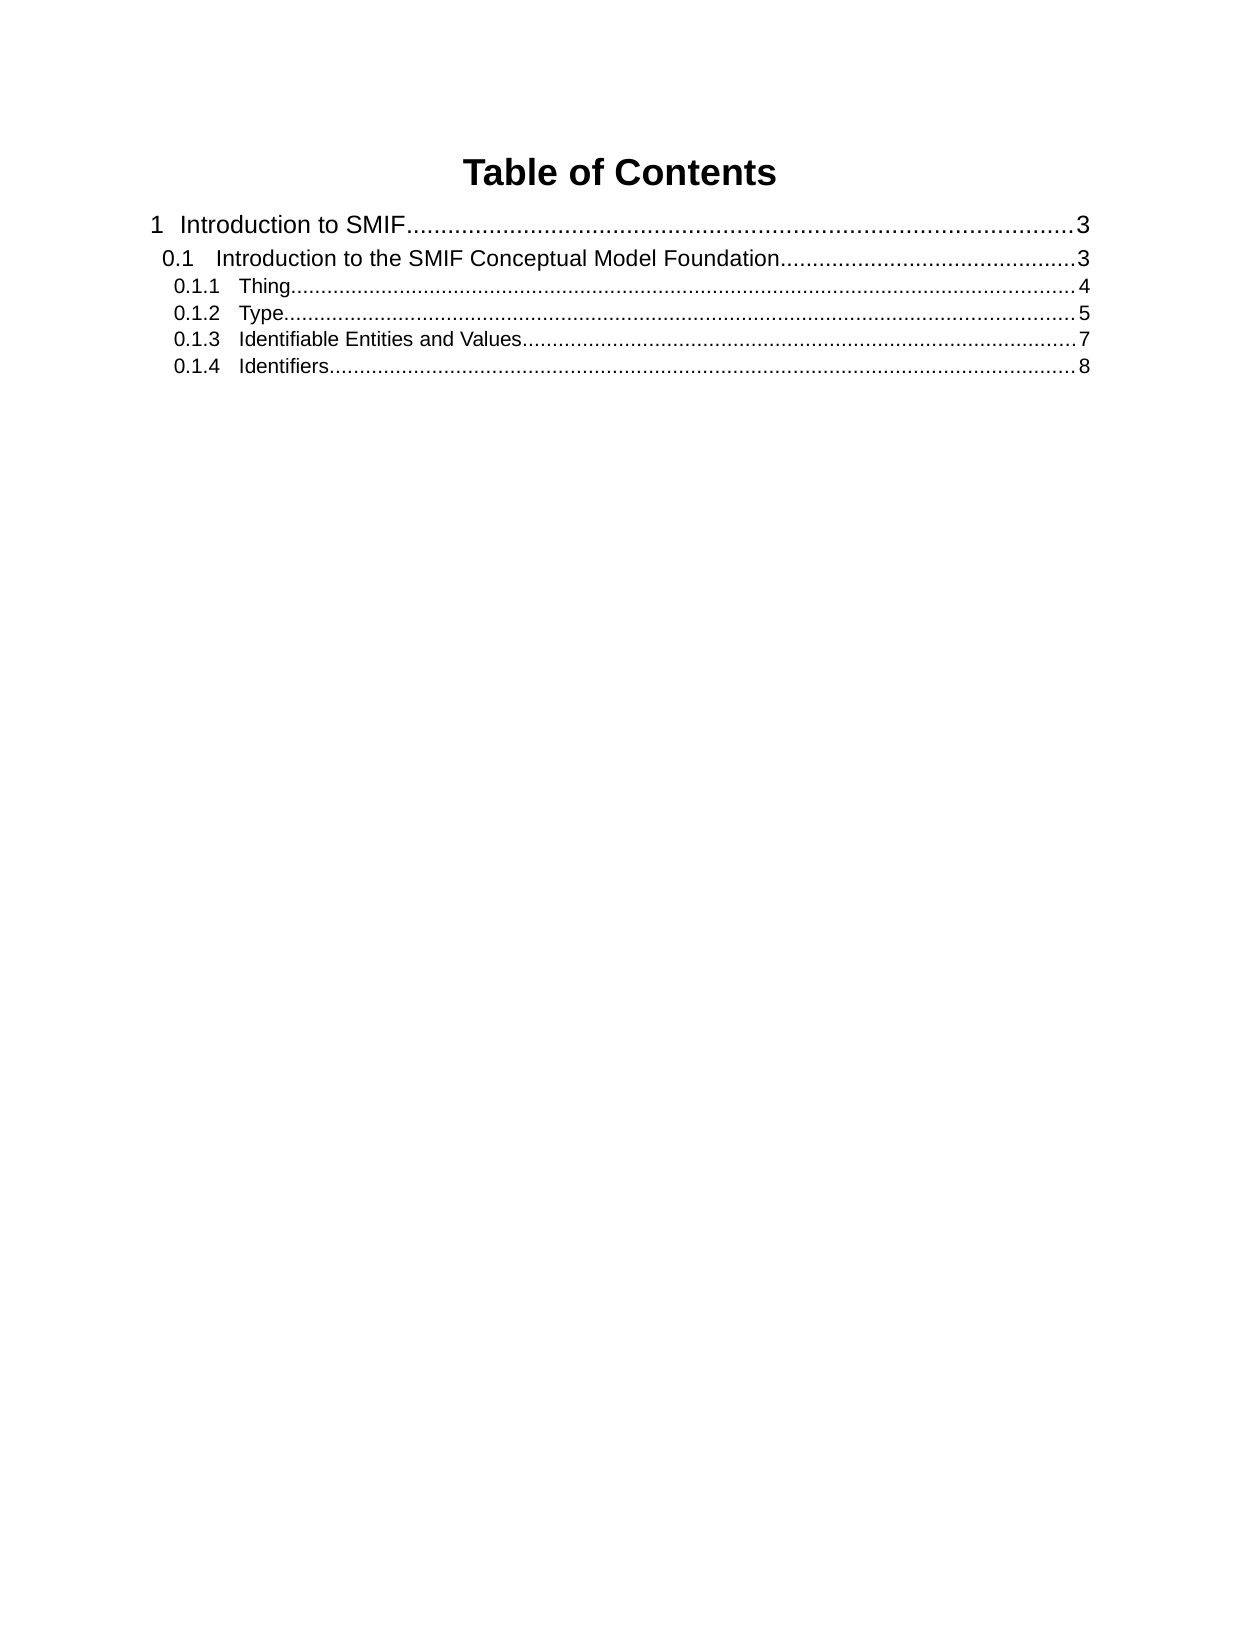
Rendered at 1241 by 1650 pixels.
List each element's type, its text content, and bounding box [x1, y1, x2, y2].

text 0.1 Introduction to the SMIF Conceptual Model Foundation 3 [162, 244, 1090, 272]
text 0.1.1 Thing 4 [173, 274, 1090, 298]
text 0.1.3 Identifiable Entities and Values 7 [173, 327, 1090, 351]
subtitle Table of Contents [150, 150, 1090, 193]
text 0.1.2 Type 5 [173, 301, 1090, 325]
text 1 Introduction to SMIF 3 [150, 210, 1090, 239]
text 0.1.4 Identifiers 8 [173, 354, 1090, 378]
